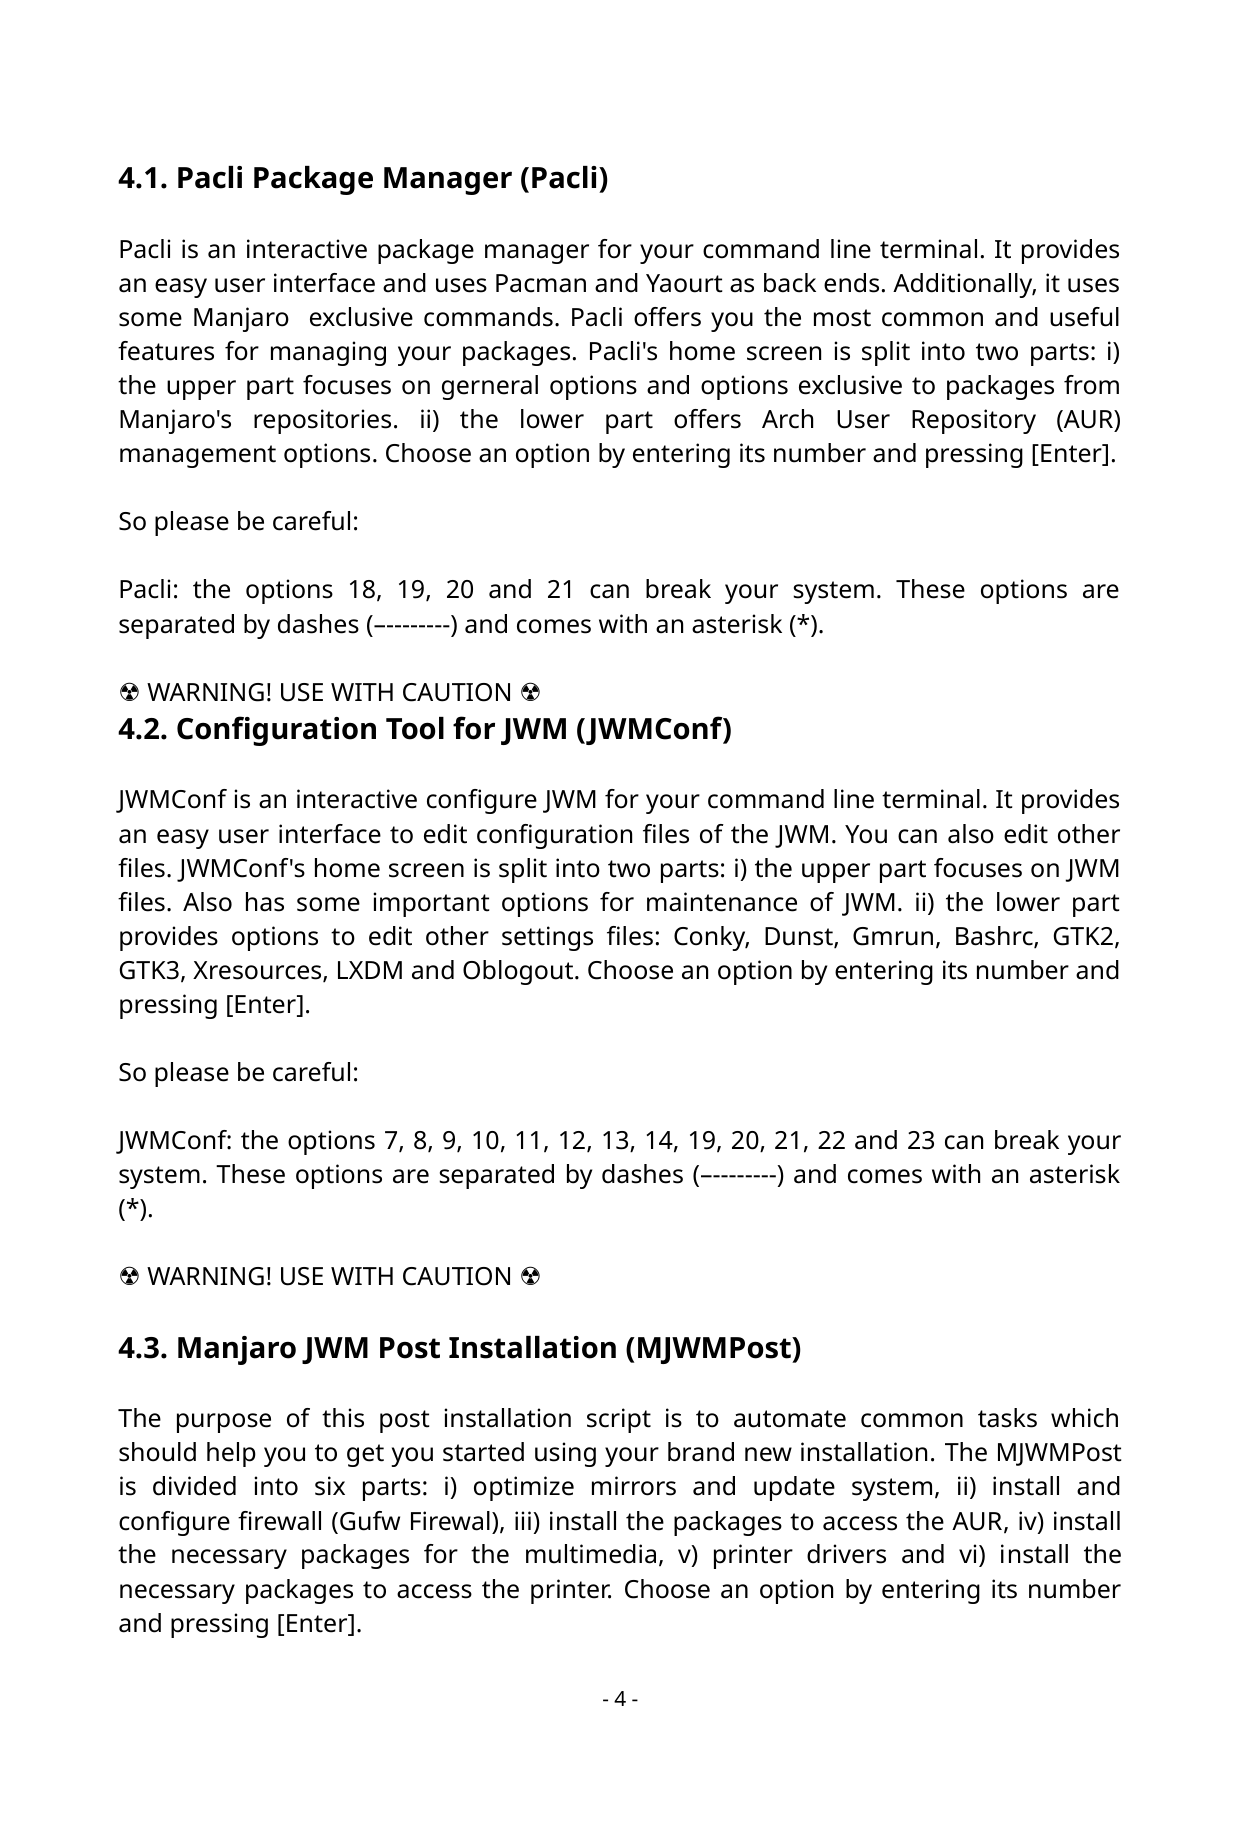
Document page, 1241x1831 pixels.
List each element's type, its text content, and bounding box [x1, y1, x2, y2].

text So please be careful: [118, 504, 1122, 538]
text So please be careful: [118, 1055, 1122, 1089]
text The purpose of this post installation script is to automate common tasks which should help you to get you started using your brand new installation. The MJWMPost is divided into six parts: i) optimize mirrors and update system, ii) install and configure firewall (Gufw Firewal), iii) install the packages to access the AUR, iv) install the necessary packages for the multimedia, v) printer drivers and vi) install the necessary packages to access the printer. Choose an option by entering its number and pressing [Enter]. [118, 1401, 1122, 1639]
text ☢ WARNING! USE WITH CAUTION ☢ [118, 674, 1122, 708]
subtitle 4.1. Pacli Package Manager (Pacli) [118, 158, 1122, 197]
text ☢ WARNING! USE WITH CAUTION ☢ [118, 1259, 1122, 1293]
text JWMConf: the options 7, 8, 9, 10, 11, 12, 13, 14, 19, 20, 21, 22 and 23 can break your system. These options are separated by dashes (–--------) and comes with an asterisk (*). [118, 1123, 1122, 1225]
text Pacli is an interactive package manager for your command line terminal. It provides an easy user interface and uses Pacman and Yaourt as back ends. Additionally, it uses some Manjaro exclusive commands. Pacli offers you the most common and useful features for managing your packages. Pacli's home screen is split into two parts: i) the upper part focuses on gerneral options and options exclusive to packages from Manjaro's repositories. ii) the lower part offers Arch User Repository (AUR) management options. Choose an option by entering its number and pressing [Enter]. [118, 232, 1122, 470]
text Pacli: the options 18, 19, 20 and 21 can break your system. These options are separated by dashes (–--------) and comes with an asterisk (*). [118, 572, 1122, 640]
text JWMConf is an interactive configure JWM for your command line terminal. It provides an easy user interface to edit configuration files of the JWM. You can also edit other files. JWMConf's home screen is split into two parts: i) the upper part focuses on JWM files. Also has some important options for maintenance of JWM. ii) the lower part provides options to edit other settings files: Conky, Dunst, Gmrun, Bashrc, GTK2, GTK3, Xresources, LXDM and Oblogout. Choose an option by entering its number and pressing [Enter]. [118, 782, 1122, 1021]
subtitle 4.3. Manjaro JWM Post Installation (MJWMPost) [118, 1327, 1122, 1367]
subtitle 4.2. Configuration Tool for JWM (JWMConf) [118, 708, 1122, 748]
